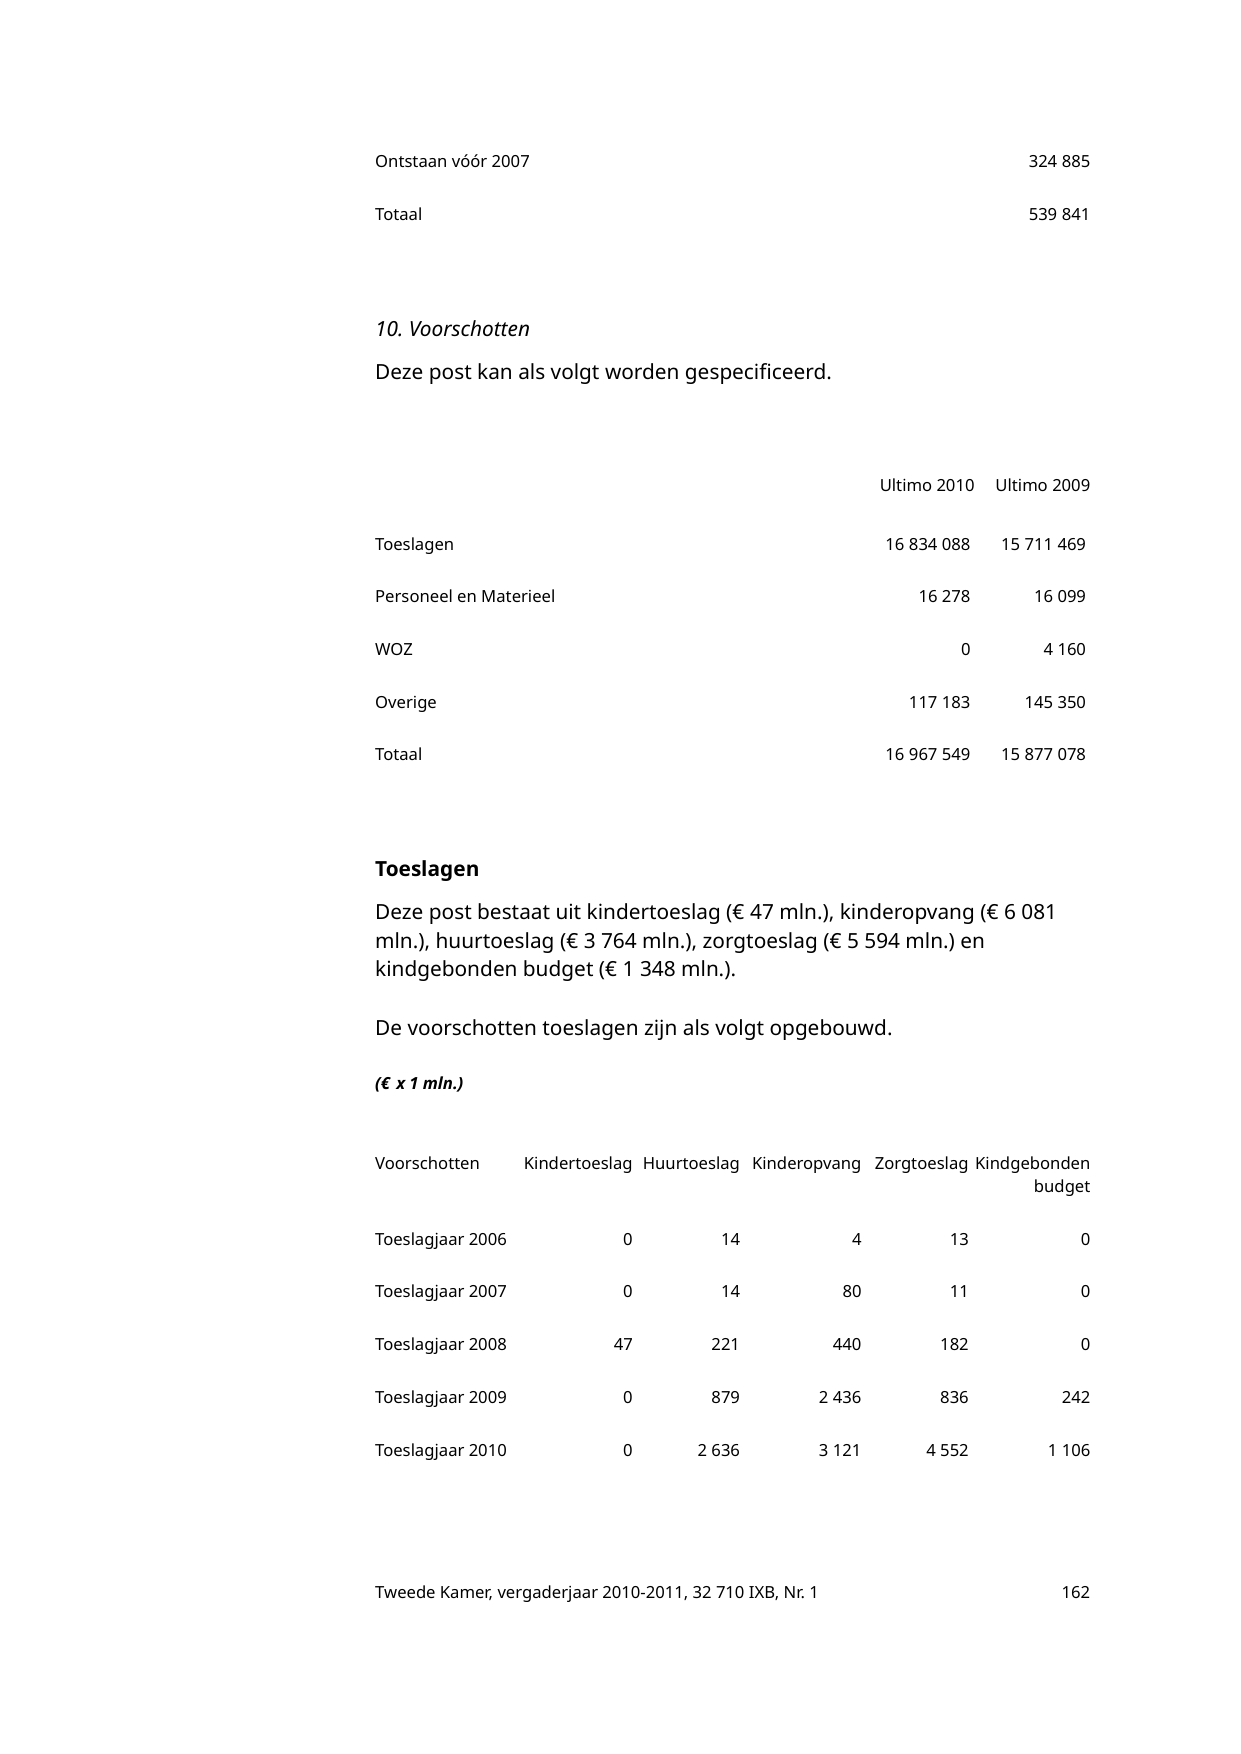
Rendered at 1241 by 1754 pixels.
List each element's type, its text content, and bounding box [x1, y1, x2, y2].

table_cell 242 [969, 1385, 1090, 1438]
table_cell WOZ [375, 638, 859, 690]
table_cell Overige [375, 690, 859, 743]
table_cell 47 [518, 1333, 632, 1385]
table_cell 11 [861, 1280, 968, 1333]
table_cell 0 [518, 1227, 632, 1280]
table_cell 13 [861, 1227, 968, 1280]
table_cell 15 877 078 [975, 743, 1090, 796]
table_cell 1 106 [969, 1438, 1090, 1491]
table_cell 2 636 [633, 1438, 740, 1491]
table_cell 539 841 [904, 203, 1090, 255]
table_cell 16 967 549 [859, 743, 974, 796]
table_header Huurtoeslag [633, 1152, 740, 1227]
table_cell Totaal [375, 203, 904, 255]
text (€ x 1 mln.) [375, 1071, 1090, 1094]
table_cell 0 [518, 1280, 632, 1333]
table_cell 182 [861, 1333, 968, 1385]
table_cell Toeslagjaar 2010 [375, 1438, 518, 1491]
table_cell 16 278 [859, 585, 974, 637]
table_header Ultimo 2010 [859, 474, 974, 532]
text Toeslagen [375, 854, 1090, 882]
table_cell 117 183 [859, 690, 974, 743]
table_cell 0 [969, 1227, 1090, 1280]
table_cell 836 [861, 1385, 968, 1438]
table_cell 4 [740, 1227, 861, 1280]
table_header Kindertoeslag [518, 1152, 632, 1227]
table_cell Toeslagjaar 2006 [375, 1227, 518, 1280]
table_cell 4 160 [975, 638, 1090, 690]
table_cell 16 099 [975, 585, 1090, 637]
table_cell 15 711 469 [975, 532, 1090, 585]
table_header Zorgtoeslag [861, 1152, 968, 1227]
table_cell 145 350 [975, 690, 1090, 743]
table_cell Personeel en Materieel [375, 585, 859, 637]
table_cell 0 [859, 638, 974, 690]
table_cell 14 [633, 1227, 740, 1280]
table_header Ultimo 2009 [975, 474, 1090, 532]
table_header Voorschotten [375, 1152, 518, 1227]
table_header Kindgebonden budget [969, 1152, 1090, 1227]
table_cell 4 552 [861, 1438, 968, 1491]
table_cell Toeslagjaar 2008 [375, 1333, 518, 1385]
table_cell 324 885 [904, 150, 1090, 203]
table_cell 3 121 [740, 1438, 861, 1491]
table_cell 80 [740, 1280, 861, 1333]
table_cell Ontstaan vóór 2007 [375, 150, 904, 203]
table_cell 0 [969, 1333, 1090, 1385]
table_header Kinderopvang [740, 1152, 861, 1227]
table_cell 0 [969, 1280, 1090, 1333]
table_cell 16 834 088 [859, 532, 974, 585]
table_cell Toeslagen [375, 532, 859, 585]
table_cell Toeslagjaar 2007 [375, 1280, 518, 1333]
table_cell 14 [633, 1280, 740, 1333]
table_cell 2 436 [740, 1385, 861, 1438]
text Deze post bestaat uit kindertoeslag (€ 47 mln.), kinderopvang (€ 6 081 mln.), huurtoeslag (€ 3 764 mln.), zorgtoeslag (€ 5 594 mln.) en kindgebonden budget (€ 1 348 mln.). [375, 897, 1090, 983]
table_header [375, 474, 859, 532]
table_cell 440 [740, 1333, 861, 1385]
table_cell 0 [518, 1385, 632, 1438]
text De voorschotten toeslagen zijn als volgt opgebouwd. [375, 1013, 1090, 1041]
text 10. Voorschotten [375, 314, 1090, 342]
table_cell 879 [633, 1385, 740, 1438]
table_cell Totaal [375, 743, 859, 796]
table_cell 0 [518, 1438, 632, 1491]
table_cell 221 [633, 1333, 740, 1385]
table_cell Toeslagjaar 2009 [375, 1385, 518, 1438]
text Deze post kan als volgt worden gespecificeerd. [375, 357, 1090, 386]
